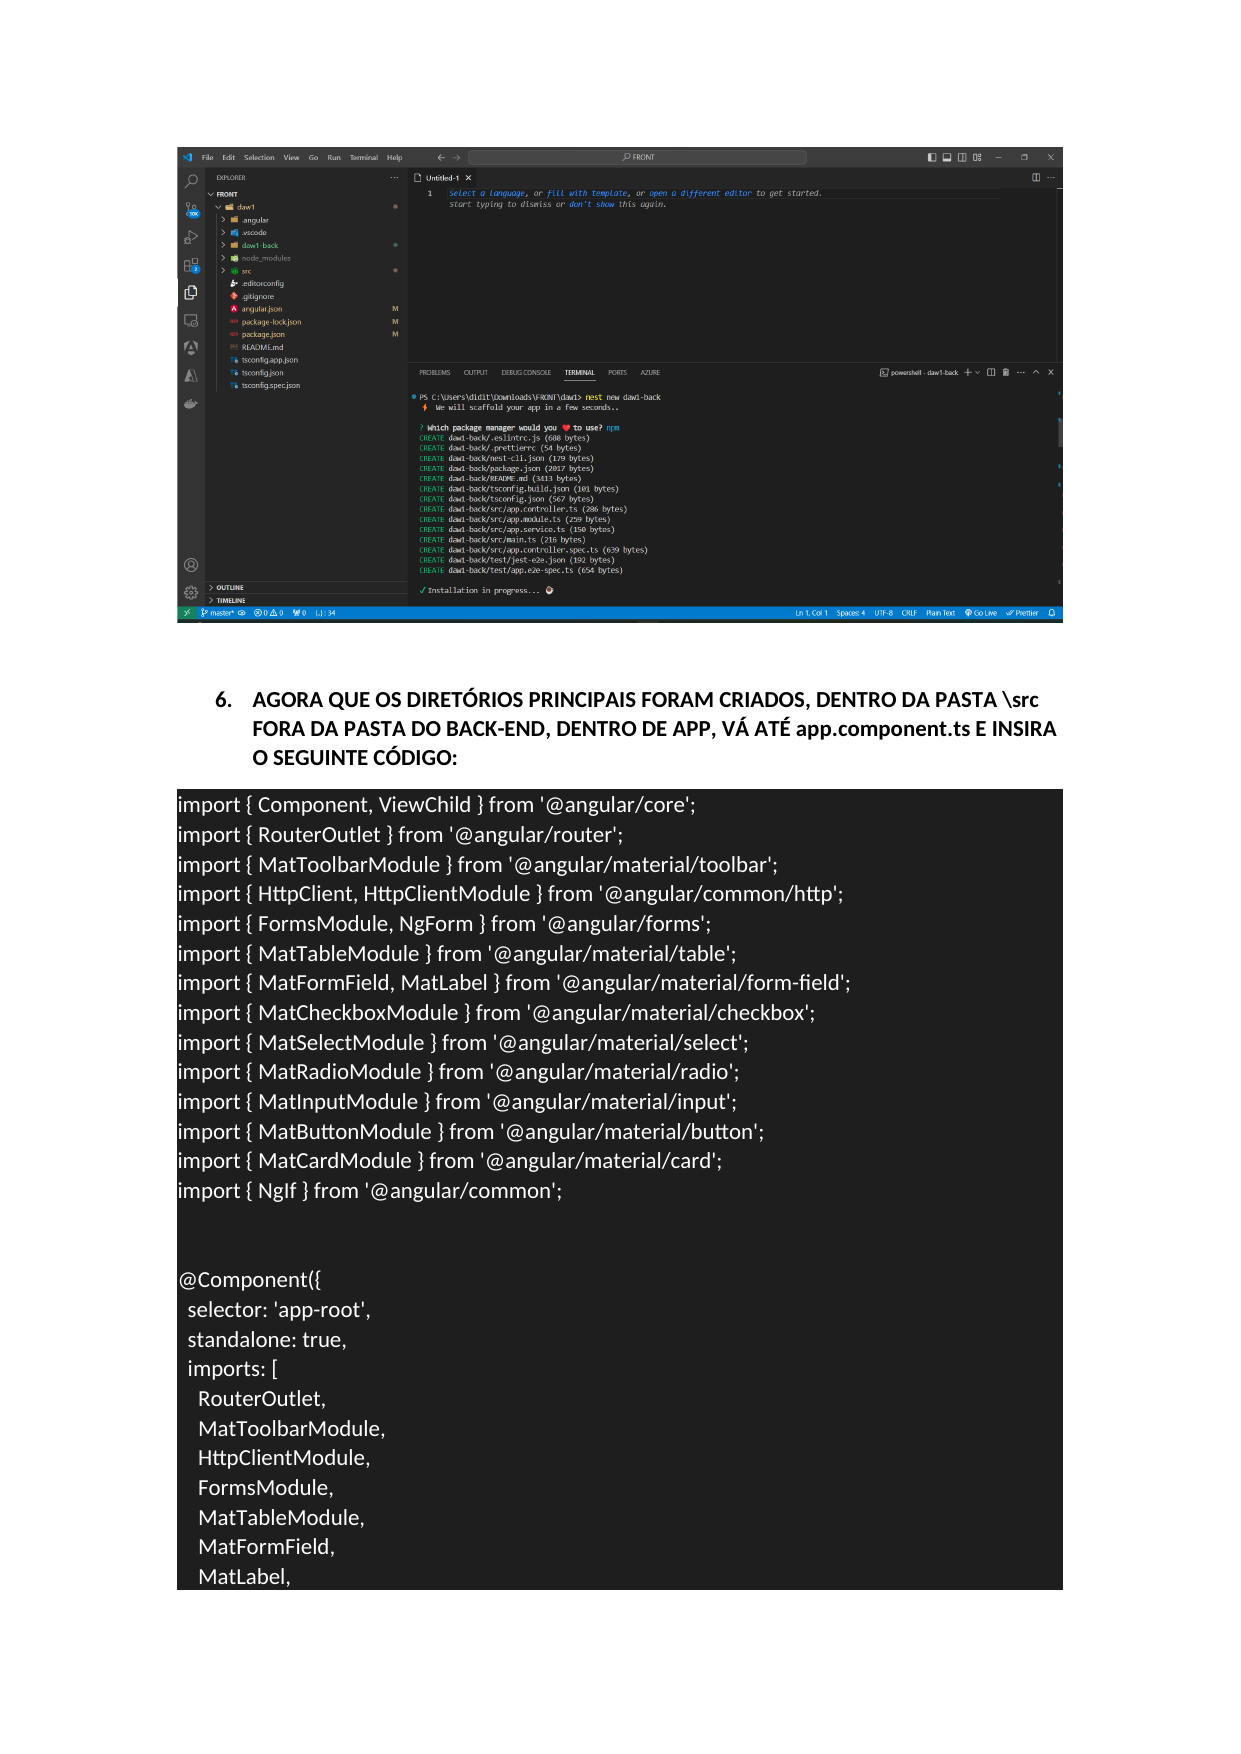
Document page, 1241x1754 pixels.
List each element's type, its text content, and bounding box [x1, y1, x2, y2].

text import { MatToolbarModule } from '@angular/material/toolbar'; [177, 848, 1063, 878]
text imports: [ [177, 1353, 1063, 1382]
text MatLabel, [177, 1561, 1063, 1590]
text @Component({ [177, 1264, 1063, 1293]
text import { MatInputModule } from '@angular/material/input'; [177, 1086, 1063, 1115]
text import { RouterOutlet } from '@angular/router'; [177, 818, 1063, 848]
text MatToolbarModule, [177, 1412, 1063, 1442]
text import { MatTableModule } from '@angular/material/table'; [177, 937, 1063, 967]
text import { MatFormField, MatLabel } from '@angular/material/form-field'; [177, 967, 1063, 996]
text import { MatCardModule } from '@angular/material/card'; [177, 1145, 1063, 1174]
text import { Component, ViewChild } from '@angular/core'; [177, 789, 1063, 818]
text MatTableModule, [177, 1501, 1063, 1531]
text import { MatCheckboxModule } from '@angular/material/checkbox'; [177, 996, 1063, 1026]
text FormsModule, [177, 1471, 1063, 1501]
list AGORA QUE OS DIRETÓRIOS PRINCIPAIS FORAM CRIADOS, DENTRO DA PASTA \src FORA DA PASTA DO BACK-END, DENTRO DE APP, VÁ ATÉ app.component.ts E INSIRA O SEGUINTE CÓDIGO: [215, 685, 1063, 771]
text import { HttpClient, HttpClientModule } from '@angular/common/http'; [177, 878, 1063, 907]
picture [177, 147, 1063, 623]
text RouterOutlet, [177, 1382, 1063, 1412]
text MatFormField, [177, 1531, 1063, 1561]
text import { NgIf } from '@angular/common'; [177, 1174, 1063, 1204]
text standalone: true, [177, 1323, 1063, 1353]
text selector: 'app-root', [177, 1293, 1063, 1323]
text import { MatSelectModule } from '@angular/material/select'; [177, 1026, 1063, 1056]
text import { MatRadioModule } from '@angular/material/radio'; [177, 1056, 1063, 1086]
text HttpClientModule, [177, 1442, 1063, 1471]
text import { FormsModule, NgForm } from '@angular/forms'; [177, 907, 1063, 937]
text import { MatButtonModule } from '@angular/material/button'; [177, 1115, 1063, 1145]
